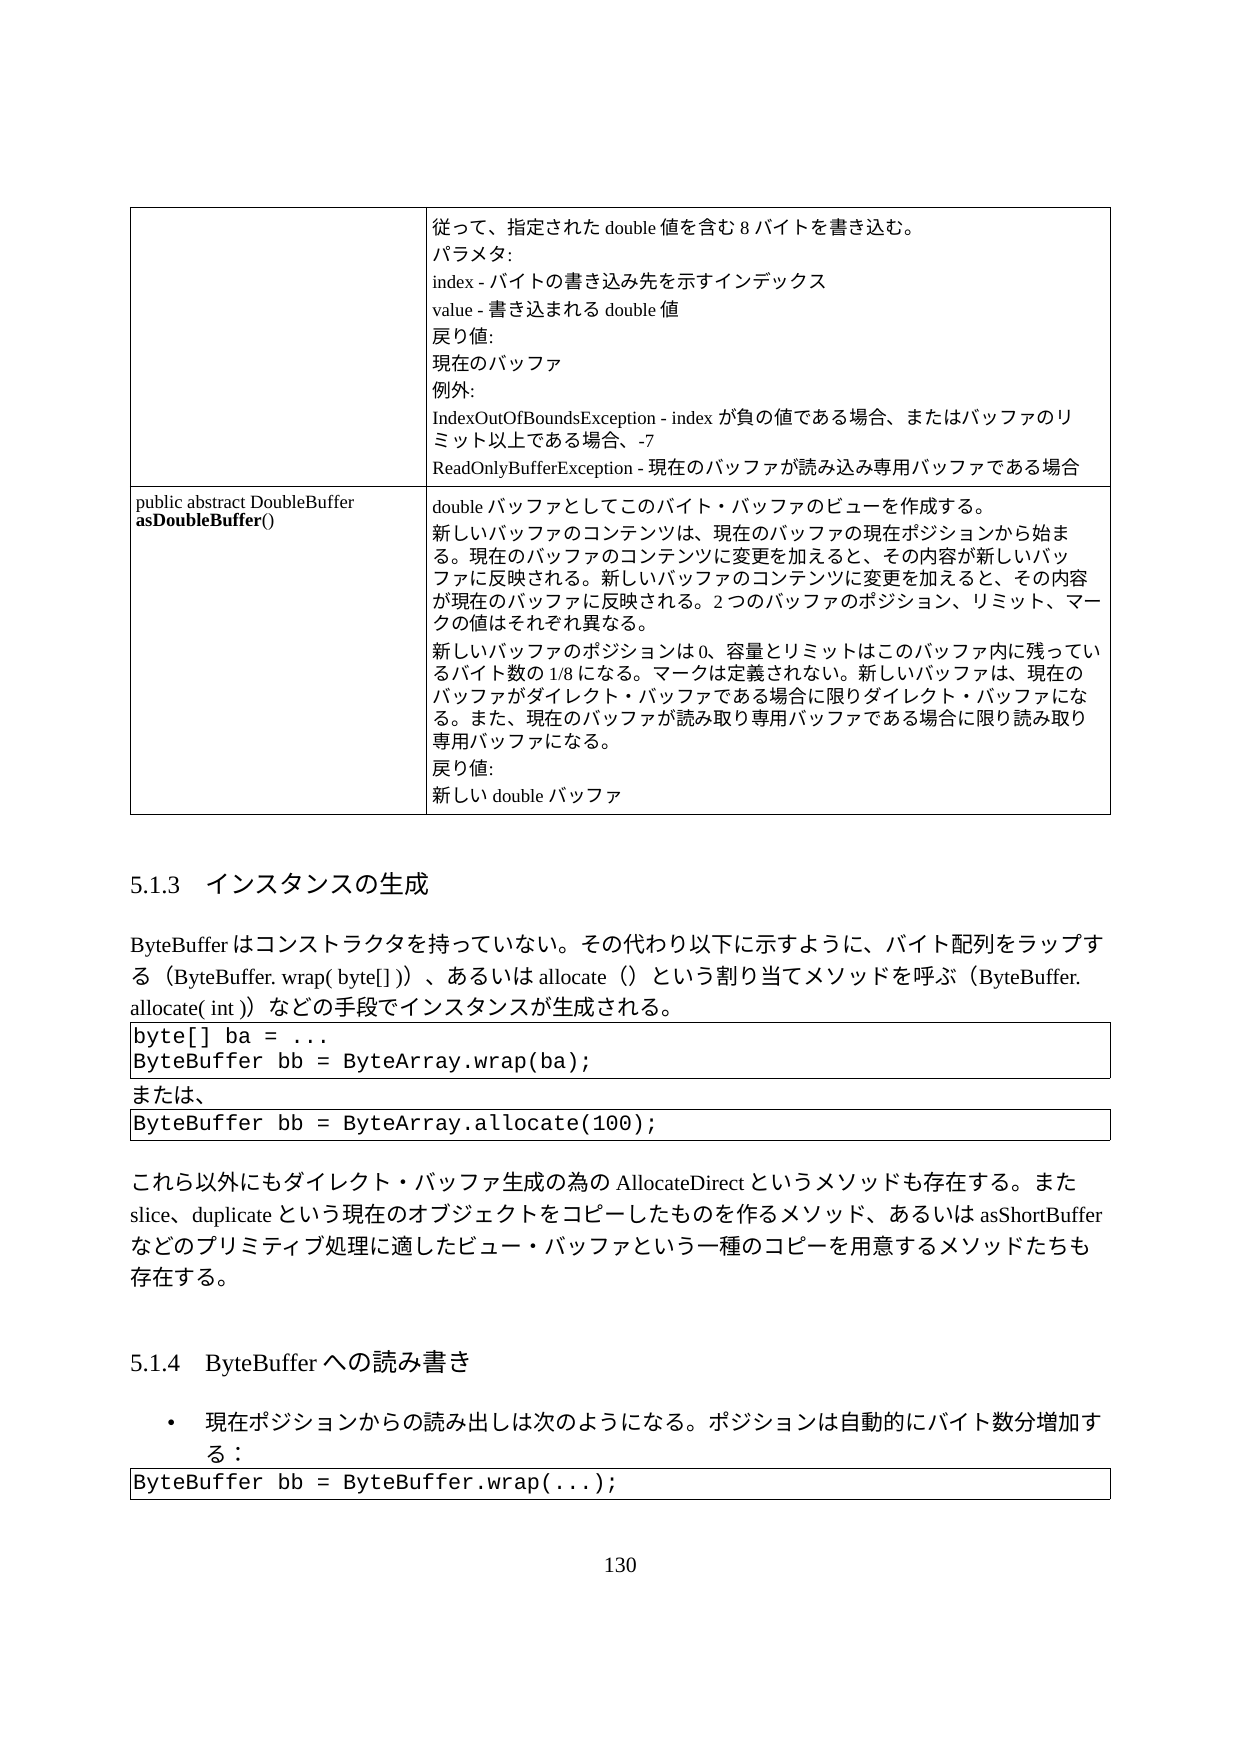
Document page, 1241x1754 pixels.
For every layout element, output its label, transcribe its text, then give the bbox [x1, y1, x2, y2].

table_cell double バッファとしてこのバイト・バッファのビューを作成する。 新しいバッファのコンテンツは、現在のバッファの現在ポジションから始まる。現在のバッファのコンテンツに変更を加えると、その内容が新しいバッファに反映される。新しいバッファのコンテンツに変更を加えると、その内容が現在のバッファに反映される。2 つのバッファのポジション、リミット、マークの値はそれぞれ異なる。 新しいバッファのポジションは0、容量とリミットはこのバッファ内に残っているバイト数の 1/8 になる。マークは定義されない。新しいバッファは、現在のバッファがダイレクト・バッファである場合に限りダイレクト・バッファになる。また、現在のバッファが読み取り専用バッファである場合に限り読み取り専用バッファになる。 戻り値: 新しい double バッファ [427, 487, 1110, 814]
subtitle インスタンスの生成 [130, 864, 1110, 901]
text ByteBuffer bb = ByteArray.wrap(ba); [131, 1047, 1110, 1078]
list 現在ポジションからの読み出しは次のようになる。ポジションは自動的にバイト数分増加する： [167, 1405, 1110, 1468]
text ByteBuffer bb = ByteArray.allocate(100); [131, 1110, 1110, 1140]
text ByteBuffer bb = ByteBuffer.wrap(...); [131, 1469, 1110, 1499]
table_cell public abstract DoubleBuffer asDoubleBuffer() [131, 487, 426, 814]
text これら以外にもダイレクト・バッファ生成の為のAllocateDirectというメソッドも存在する。またslice、duplicateという現在のオブジェクトをコピーしたものを作るメソッド、あるいはasShortBufferなどのプリミティブ処理に適したビュー・バッファという一種のコピーを用意するメソッドたちも存在する。 [130, 1165, 1110, 1292]
text ByteBufferはコンストラクタを持っていない。その代わり以下に示すように、バイト配列をラップする（ByteBuffer. wrap( byte[] )）、あるいはallocate（）という割り当てメソッドを呼ぶ（ByteBuffer. allocate( int )）などの手段でインスタンスが生成される。 [130, 927, 1110, 1022]
text または、 [130, 1079, 1110, 1109]
table_cell [131, 208, 426, 486]
table_cell 従って、指定された double 値を含む 8 バイトを書き込む。 パラメタ: index - バイトの書き込み先を示すインデックス value - 書き込まれる double 値 戻り値: 現在のバッファ 例外: IndexOutOfBoundsException - index が負の値である場合、またはバッファのリミット以上である場合、-7 ReadOnlyBufferException - 現在のバッファが読み込み専用バッファである場合 [427, 208, 1110, 486]
subtitle ByteBufferへの読み書き [130, 1342, 1110, 1379]
text byte[] ba = ... [131, 1023, 1110, 1047]
